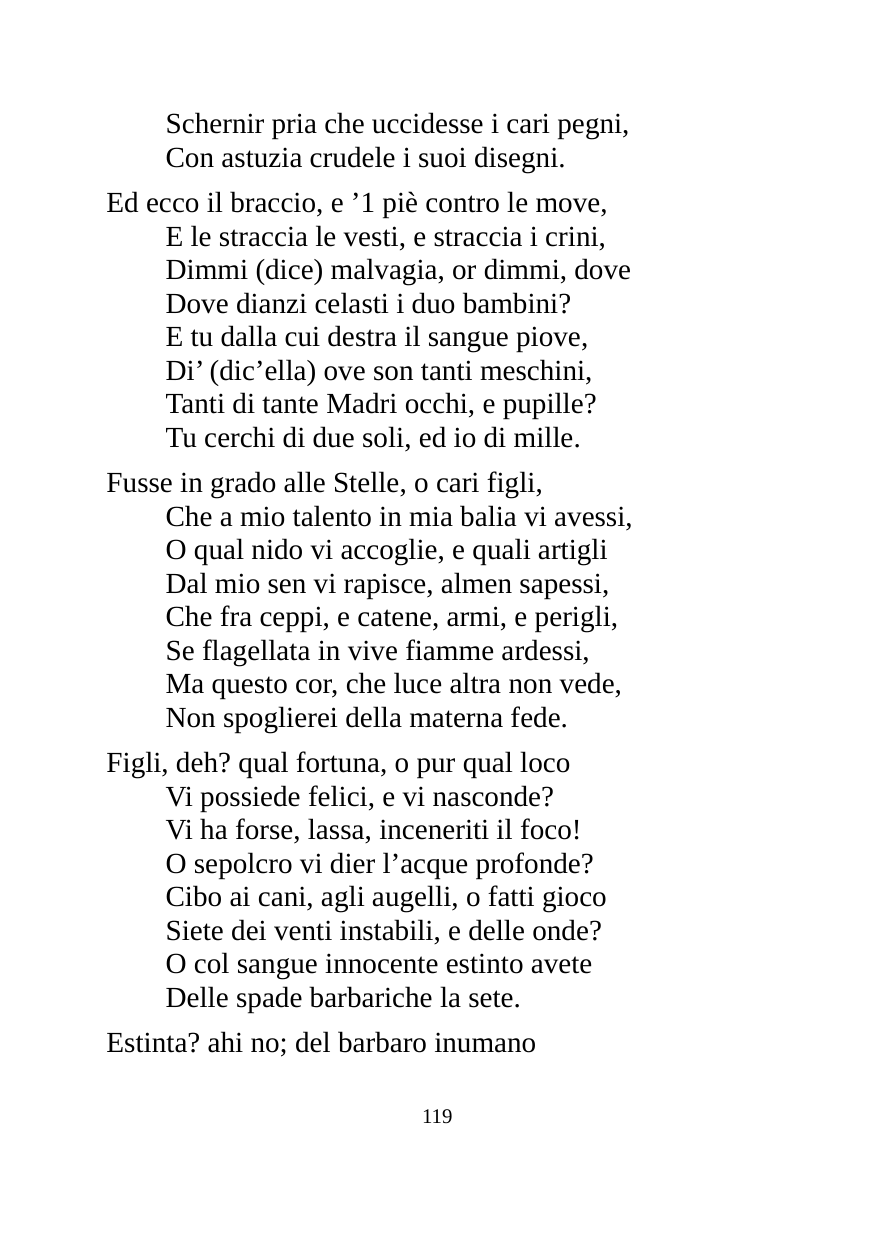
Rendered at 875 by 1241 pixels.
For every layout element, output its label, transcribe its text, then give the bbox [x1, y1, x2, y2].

text Se flagellata in vive fiamme ardessi, [106, 633, 768, 666]
text Siete dei venti instabili, e delle onde? [106, 913, 768, 947]
text Vi ha forse, lassa, inceneriti il foco! [106, 812, 768, 846]
text O sepolcro vi dier l’acque profonde? [106, 846, 768, 879]
text E tu dalla cui destra il sangue piove, [106, 319, 768, 353]
text Tanti di tante Madri occhi, e pupille? [106, 386, 768, 420]
text Dove dianzi celasti i duo bambini? [106, 286, 768, 319]
text Ed ecco il braccio, e ’1 piè contro le move, [106, 185, 768, 219]
text Fusse in grado alle Stelle, o cari figli, [106, 465, 768, 499]
text Delle spade barbariche la sete. [106, 980, 768, 1014]
text Che fra ceppi, e catene, armi, e perigli, [106, 599, 768, 633]
text Con astuzia crudele i suoi disegni. [106, 140, 768, 173]
text Schernir pria che uccidesse i cari pegni, [106, 106, 768, 140]
text Figli, deh? qual fortuna, o pur qual loco [106, 745, 768, 779]
text Di’ (dic’ella) ove son tanti meschini, [106, 353, 768, 386]
text Ma questo cor, che luce altra non vede, [106, 666, 768, 700]
text Estinta? ahi no; del barbaro inumano [106, 1025, 768, 1059]
text Cibo ai cani, agli augelli, o fatti gioco [106, 879, 768, 913]
text E le straccia le vesti, e straccia i crini, [106, 219, 768, 252]
text Vi possiede felici, e vi nasconde? [106, 779, 768, 812]
text Tu cerchi di due soli, ed io di mille. [106, 420, 768, 453]
text Non spoglierei della materna fede. [106, 700, 768, 733]
text Che a mio talento in mia balia vi avessi, [106, 499, 768, 532]
text Dal mio sen vi rapisce, almen sapessi, [106, 566, 768, 599]
text O col sangue innocente estinto avete [106, 947, 768, 980]
text O qual nido vi accoglie, e quali artigli [106, 532, 768, 566]
text Dimmi (dice) malvagia, or dimmi, dove [106, 252, 768, 286]
